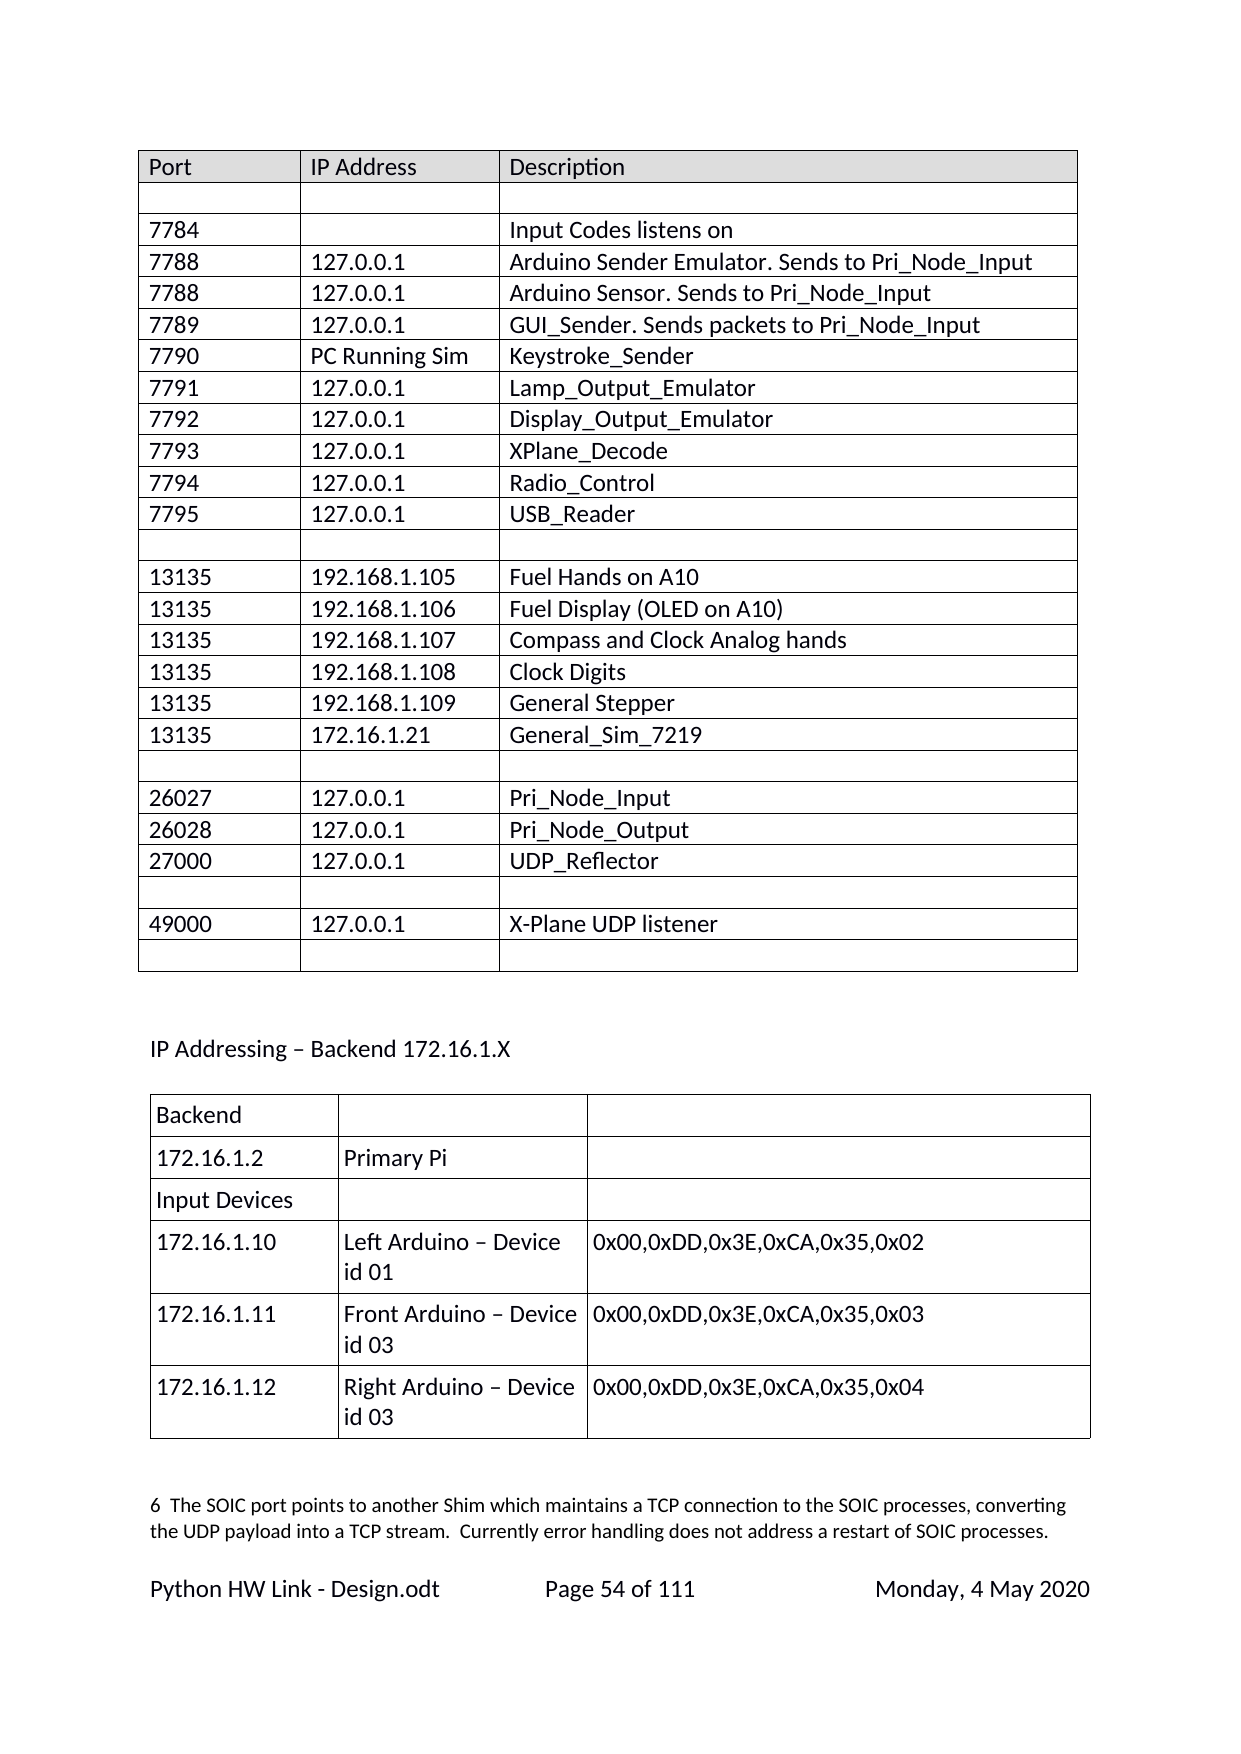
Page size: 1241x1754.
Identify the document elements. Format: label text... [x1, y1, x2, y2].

table_cell 127.0.0.1 [301, 845, 499, 876]
table_header [588, 1095, 1090, 1136]
table_cell USB_Reader [500, 498, 1077, 529]
table_cell Display_Output_Emulator [500, 404, 1077, 434]
table_cell [301, 214, 499, 245]
table_cell Arduino Sender Emulator. Sends to Pri_Node_Input [500, 246, 1077, 276]
table_cell 127.0.0.1 [301, 277, 499, 308]
table_cell Fuel Hands on A10 [500, 561, 1077, 592]
table_cell GUI_Sender. Sends packets to Pri_Node_Input [500, 309, 1077, 339]
table_cell 192.168.1.107 [301, 625, 499, 655]
table_cell UDP_Reflector [500, 845, 1077, 876]
table_cell 0x00,0xDD,0x3E,0xCA,0x35,0x04 [588, 1366, 1090, 1438]
table_cell General_Sim_7219 [500, 719, 1077, 750]
table_cell [339, 1179, 587, 1220]
table_cell Clock Digits [500, 656, 1077, 687]
table_cell [301, 751, 499, 781]
table_cell 13135 [139, 688, 300, 718]
table_cell Front Arduino – Device id 03 [339, 1294, 587, 1365]
text IP Addressing – Backend 172.16.1.X [150, 1033, 1090, 1063]
table_cell 13135 [139, 719, 300, 750]
table_cell 127.0.0.1 [301, 435, 499, 466]
table_cell Left Arduino – Device id 01 [339, 1221, 587, 1293]
table_header Port [139, 151, 300, 182]
table_cell 13135 [139, 593, 300, 623]
table_cell 7794 [139, 467, 300, 497]
table_cell 172.16.1.21 [301, 719, 499, 750]
table_cell 7793 [139, 435, 300, 466]
table_cell [301, 940, 499, 971]
table_header Backend [151, 1095, 338, 1136]
table_cell 7788 [139, 277, 300, 308]
table_cell 13135 [139, 625, 300, 655]
table_cell 127.0.0.1 [301, 814, 499, 844]
table_cell 7791 [139, 372, 300, 402]
table_cell Fuel Display (OLED on A10) [500, 593, 1077, 623]
table_cell 192.168.1.105 [301, 561, 499, 592]
table_cell 127.0.0.1 [301, 782, 499, 813]
table_cell 7784 [139, 214, 300, 245]
table_cell 26028 [139, 814, 300, 844]
table_cell General Stepper [500, 688, 1077, 718]
table_cell [500, 183, 1077, 213]
table_cell [500, 877, 1077, 907]
table_cell 192.168.1.109 [301, 688, 499, 718]
table_cell [301, 183, 499, 213]
table_cell 26027 [139, 782, 300, 813]
table_cell 127.0.0.1 [301, 372, 499, 402]
table_cell 7795 [139, 498, 300, 529]
table_cell 13135 [139, 561, 300, 592]
table_cell 192.168.1.108 [301, 656, 499, 687]
table_cell 49000 [139, 909, 300, 939]
table_header [339, 1095, 587, 1136]
table_cell 172.16.1.2 [151, 1137, 338, 1178]
table_cell [139, 183, 300, 213]
table_cell [139, 751, 300, 781]
table_header IP Address [301, 151, 499, 182]
table_cell 192.168.1.106 [301, 593, 499, 623]
table_cell [301, 877, 499, 907]
table_cell Radio_Control [500, 467, 1077, 497]
table_cell 7790 [139, 340, 300, 371]
table_cell 127.0.0.1 [301, 309, 499, 339]
table_cell 127.0.0.1 [301, 467, 499, 497]
table_header Description [500, 151, 1077, 182]
table_cell [139, 530, 300, 560]
table_cell Lamp_Output_Emulator [500, 372, 1077, 402]
table_cell XPlane_Decode [500, 435, 1077, 466]
table_cell [500, 940, 1077, 971]
table_cell [500, 530, 1077, 560]
table_cell [588, 1137, 1090, 1178]
table_cell [301, 530, 499, 560]
table_cell PC Running Sim [301, 340, 499, 371]
table_cell Right Arduino – Device id 03 [339, 1366, 587, 1438]
table_cell 0x00,0xDD,0x3E,0xCA,0x35,0x02 [588, 1221, 1090, 1293]
table_cell 172.16.1.10 [151, 1221, 338, 1293]
table_cell Keystroke_Sender [500, 340, 1077, 371]
table_cell X-Plane UDP listener [500, 909, 1077, 939]
table_cell 0x00,0xDD,0x3E,0xCA,0x35,0x03 [588, 1294, 1090, 1365]
table_cell Input Codes listens on [500, 214, 1077, 245]
table_cell 7789 [139, 309, 300, 339]
table_cell 27000 [139, 845, 300, 876]
table_cell 127.0.0.1 [301, 404, 499, 434]
table_cell 127.0.0.1 [301, 909, 499, 939]
table_cell [588, 1179, 1090, 1220]
table_cell [139, 940, 300, 971]
table_cell 172.16.1.11 [151, 1294, 338, 1365]
table_cell Primary Pi [339, 1137, 587, 1178]
table_cell [500, 751, 1077, 781]
table_cell Pri_Node_Output [500, 814, 1077, 844]
table_cell Arduino Sensor. Sends to Pri_Node_Input [500, 277, 1077, 308]
table_cell 7788 [139, 246, 300, 276]
table_cell 13135 [139, 656, 300, 687]
table_cell 7792 [139, 404, 300, 434]
table_cell 127.0.0.1 [301, 246, 499, 276]
table_cell Pri_Node_Input [500, 782, 1077, 813]
table_cell Input Devices [151, 1179, 338, 1220]
table_cell [139, 877, 300, 907]
table_cell 127.0.0.1 [301, 498, 499, 529]
table_cell 172.16.1.12 [151, 1366, 338, 1438]
table_cell Compass and Clock Analog hands [500, 625, 1077, 655]
